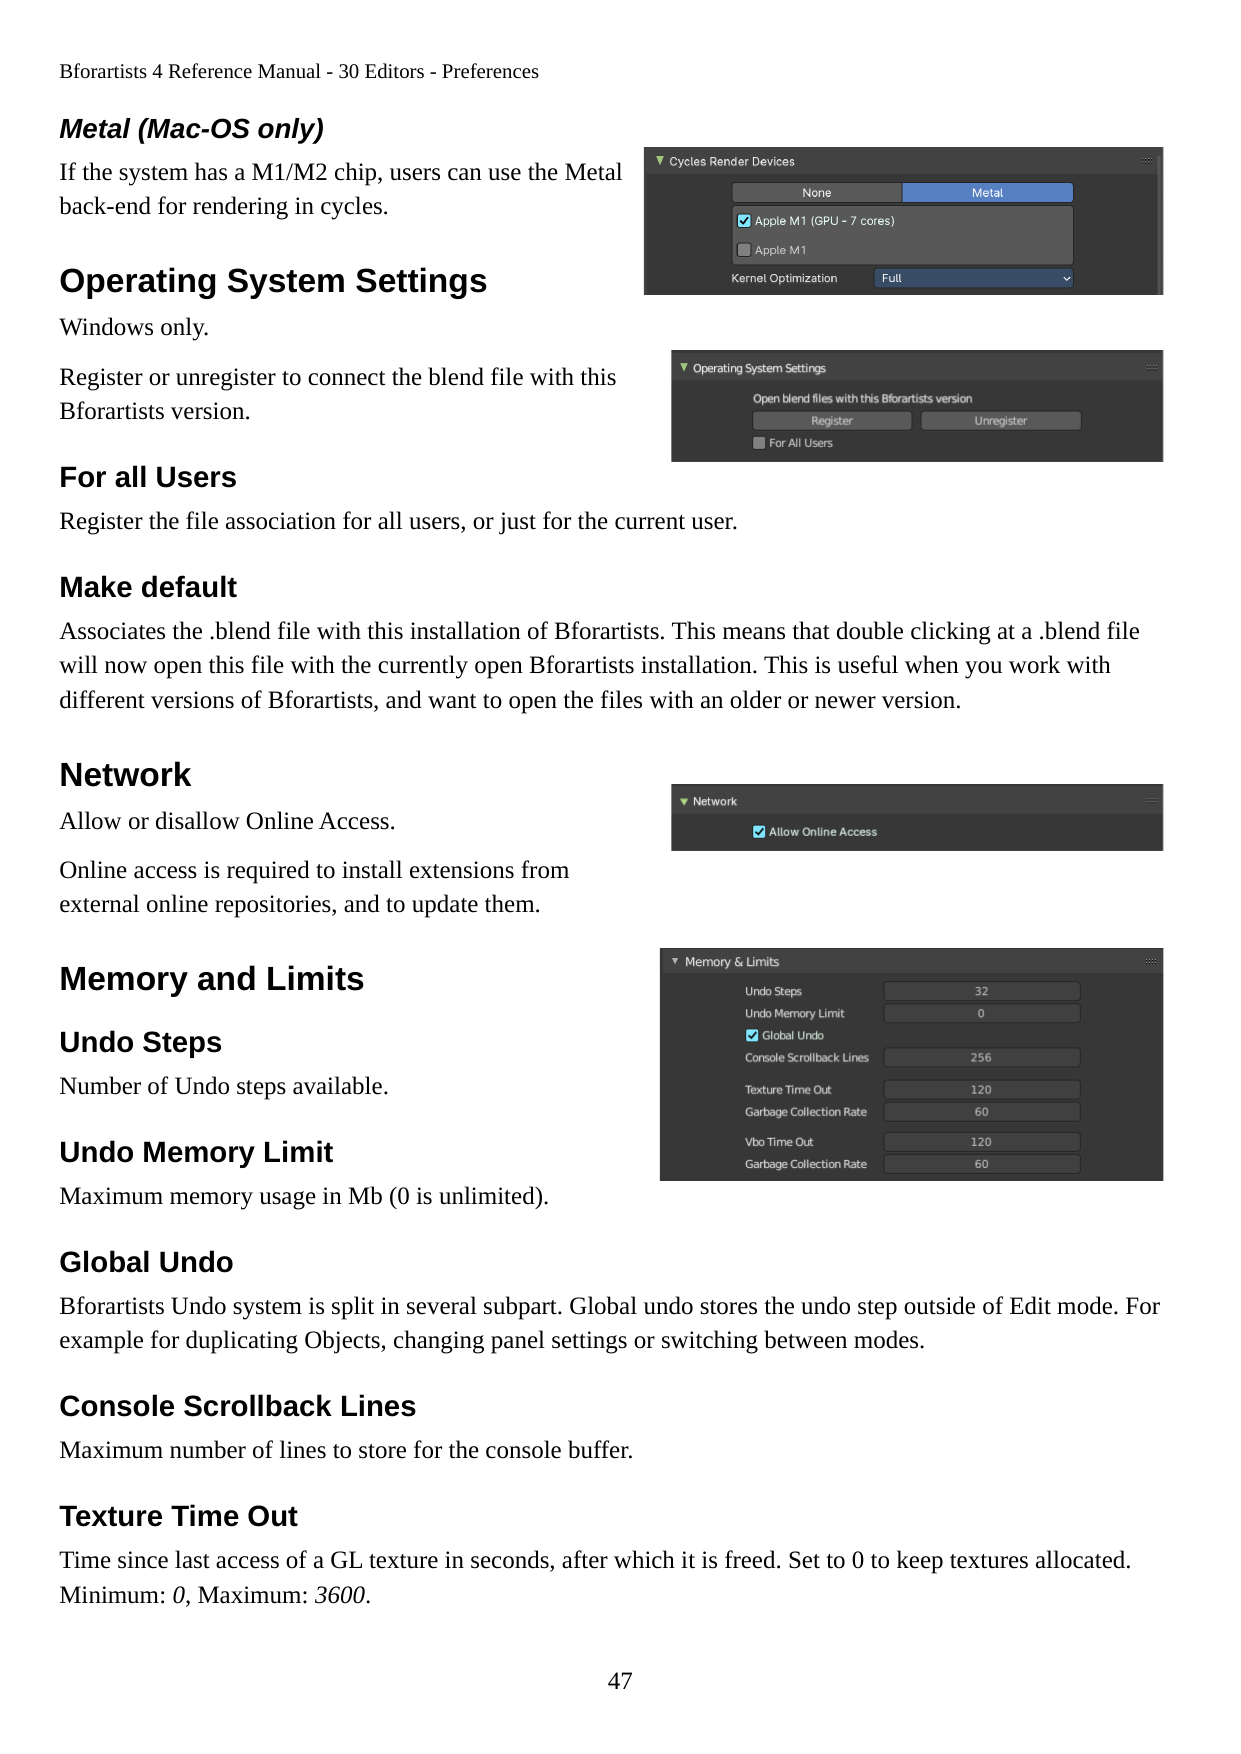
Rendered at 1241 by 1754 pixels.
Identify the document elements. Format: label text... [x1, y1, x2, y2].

subtitle Global Undo [59, 1245, 1181, 1278]
text Online access is required to install extensions from external online repositories, and to update them. [59, 855, 1181, 918]
text Bforartists Undo system is split in several subpart. Global undo stores the undo step outside of Edit mode. For example for duplicating Objects, changing panel settings or switching between modes. [59, 1291, 1181, 1354]
subtitle Console Scrollback Lines [59, 1389, 1181, 1423]
subtitle For all Users [59, 460, 1181, 493]
subtitle Operating System Settings [59, 261, 1181, 300]
subtitle Metal (Mac-OS only) [59, 113, 1181, 144]
text Associates the .blend file with this installation of Bforartists. This means that double clicking at a .blend file will now open this file with the currently open Bforartists installation. This is useful when you work with different versions of Bforartists, and want to open the files with an older or newer version. [59, 616, 1181, 713]
subtitle Undo Memory Limit [59, 1135, 659, 1169]
text If the system has a M1/M2 chip, users can use the Metal back-end for rendering in cycles. [59, 157, 643, 220]
text Windows only. [59, 312, 1181, 341]
subtitle [1164, 1135, 1181, 1169]
picture [643, 147, 1164, 295]
subtitle Make default [59, 569, 1181, 603]
text Allow or disallow Online Access. [59, 806, 671, 834]
subtitle Network [59, 755, 1181, 793]
subtitle Texture Time Out [59, 1499, 1181, 1533]
picture [671, 350, 1164, 462]
picture [671, 784, 1164, 851]
text Register or unregister to connect the blend file with this Bforartists version. [59, 362, 671, 425]
text Maximum memory usage in Mb (0 is unlimited). [59, 1181, 1181, 1210]
text Maximum number of lines to store for the console buffer. [59, 1435, 1181, 1464]
subtitle [1164, 1025, 1181, 1059]
subtitle Memory and Limits [59, 959, 659, 998]
text Time since last access of a GL texture in seconds, after which it is freed. Set to 0 to keep textures allocated. Minimum: 0, Maximum: 3600. [59, 1545, 1181, 1608]
text Register the file association for all users, or just for the current user. [59, 506, 1181, 535]
subtitle Undo Steps [59, 1025, 659, 1059]
subtitle [1164, 959, 1181, 998]
picture [659, 948, 1164, 1181]
text Number of Undo steps available. [59, 1071, 659, 1100]
